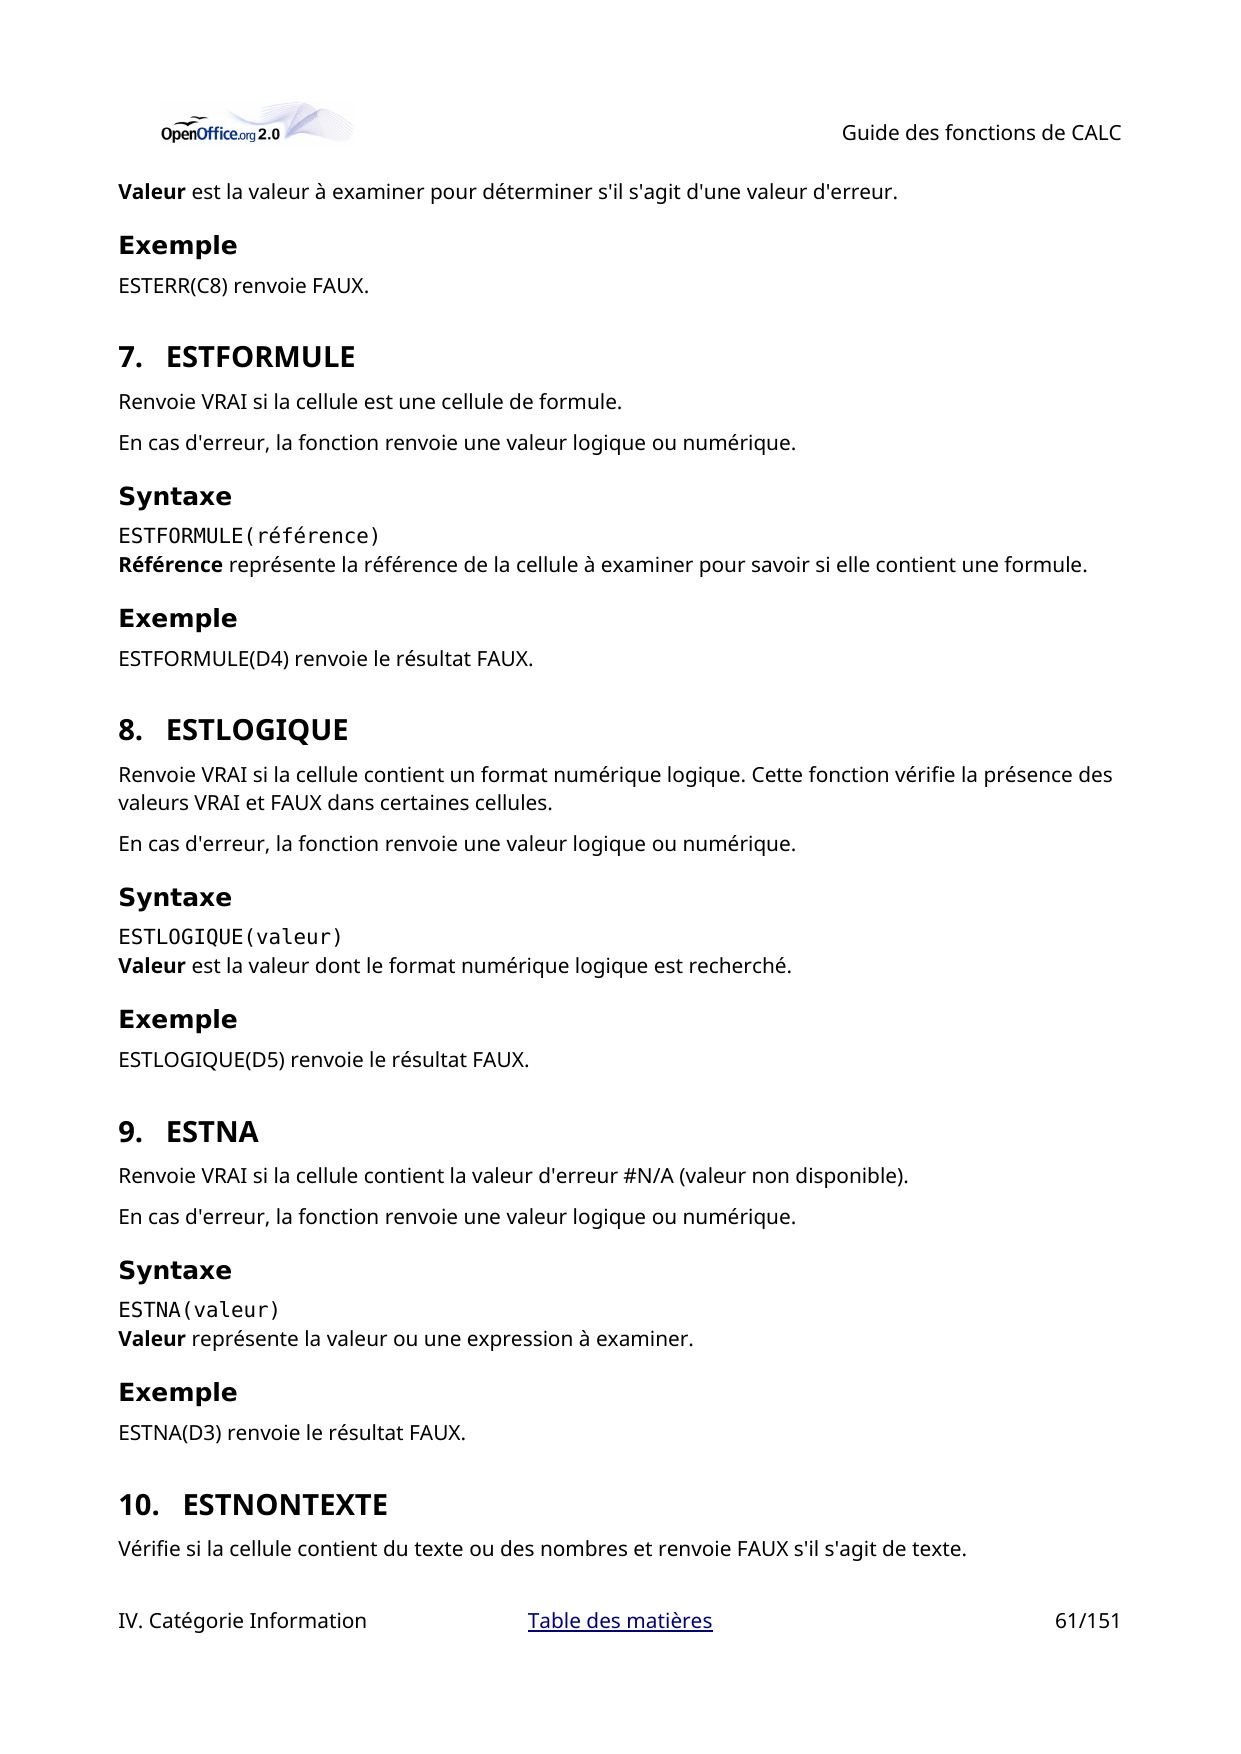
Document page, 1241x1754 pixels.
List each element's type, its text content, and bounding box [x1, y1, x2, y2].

subtitle Exemple [118, 604, 1122, 633]
subtitle ESTNONTEXTE [118, 1484, 1122, 1524]
subtitle Exemple [118, 231, 1122, 260]
text Valeur est la valeur dont le format numérique logique est recherché. [118, 951, 1122, 980]
text Renvoie VRAI si la cellule contient la valeur d'erreur #N/A (valeur non disponible). [118, 1161, 1122, 1189]
text ESTERR(C8) renvoie FAUX. [118, 271, 1122, 299]
subtitle ESTNA [118, 1111, 1122, 1151]
text Renvoie VRAI si la cellule contient un format numérique logique. Cette fonction vérifie la présence des valeurs VRAI et FAUX dans certaines cellules. [118, 760, 1122, 817]
subtitle ESTFORMULE [118, 337, 1122, 376]
text Renvoie VRAI si la cellule est une cellule de formule. [118, 387, 1122, 415]
subtitle ESTLOGIQUE [118, 710, 1122, 749]
text ESTFORMULE(référence) [118, 524, 1122, 548]
text En cas d'erreur, la fonction renvoie une valeur logique ou numérique. [118, 1202, 1122, 1231]
text ESTNA(valeur) [118, 1298, 1122, 1322]
subtitle Exemple [118, 1378, 1122, 1407]
subtitle Exemple [118, 1005, 1122, 1034]
text En cas d'erreur, la fonction renvoie une valeur logique ou numérique. [118, 829, 1122, 858]
subtitle Syntaxe [118, 1256, 1122, 1285]
subtitle Syntaxe [118, 482, 1122, 511]
text ESTLOGIQUE(valeur) [118, 925, 1122, 949]
text En cas d'erreur, la fonction renvoie une valeur logique ou numérique. [118, 428, 1122, 456]
text Valeur est la valeur à examiner pour déterminer s'il s'agit d'une valeur d'erreur. [118, 177, 1122, 206]
text ESTFORMULE(D4) renvoie le résultat FAUX. [118, 644, 1122, 672]
text ESTNA(D3) renvoie le résultat FAUX. [118, 1418, 1122, 1446]
text Valeur représente la valeur ou une expression à examiner. [118, 1324, 1122, 1353]
text ESTLOGIQUE(D5) renvoie le résultat FAUX. [118, 1045, 1122, 1073]
subtitle Syntaxe [118, 883, 1122, 912]
text Vérifie si la cellule contient du texte ou des nombres et renvoie FAUX s'il s'agit de texte. [118, 1534, 1122, 1562]
text Référence représente la référence de la cellule à examiner pour savoir si elle contient une formule. [118, 550, 1122, 578]
